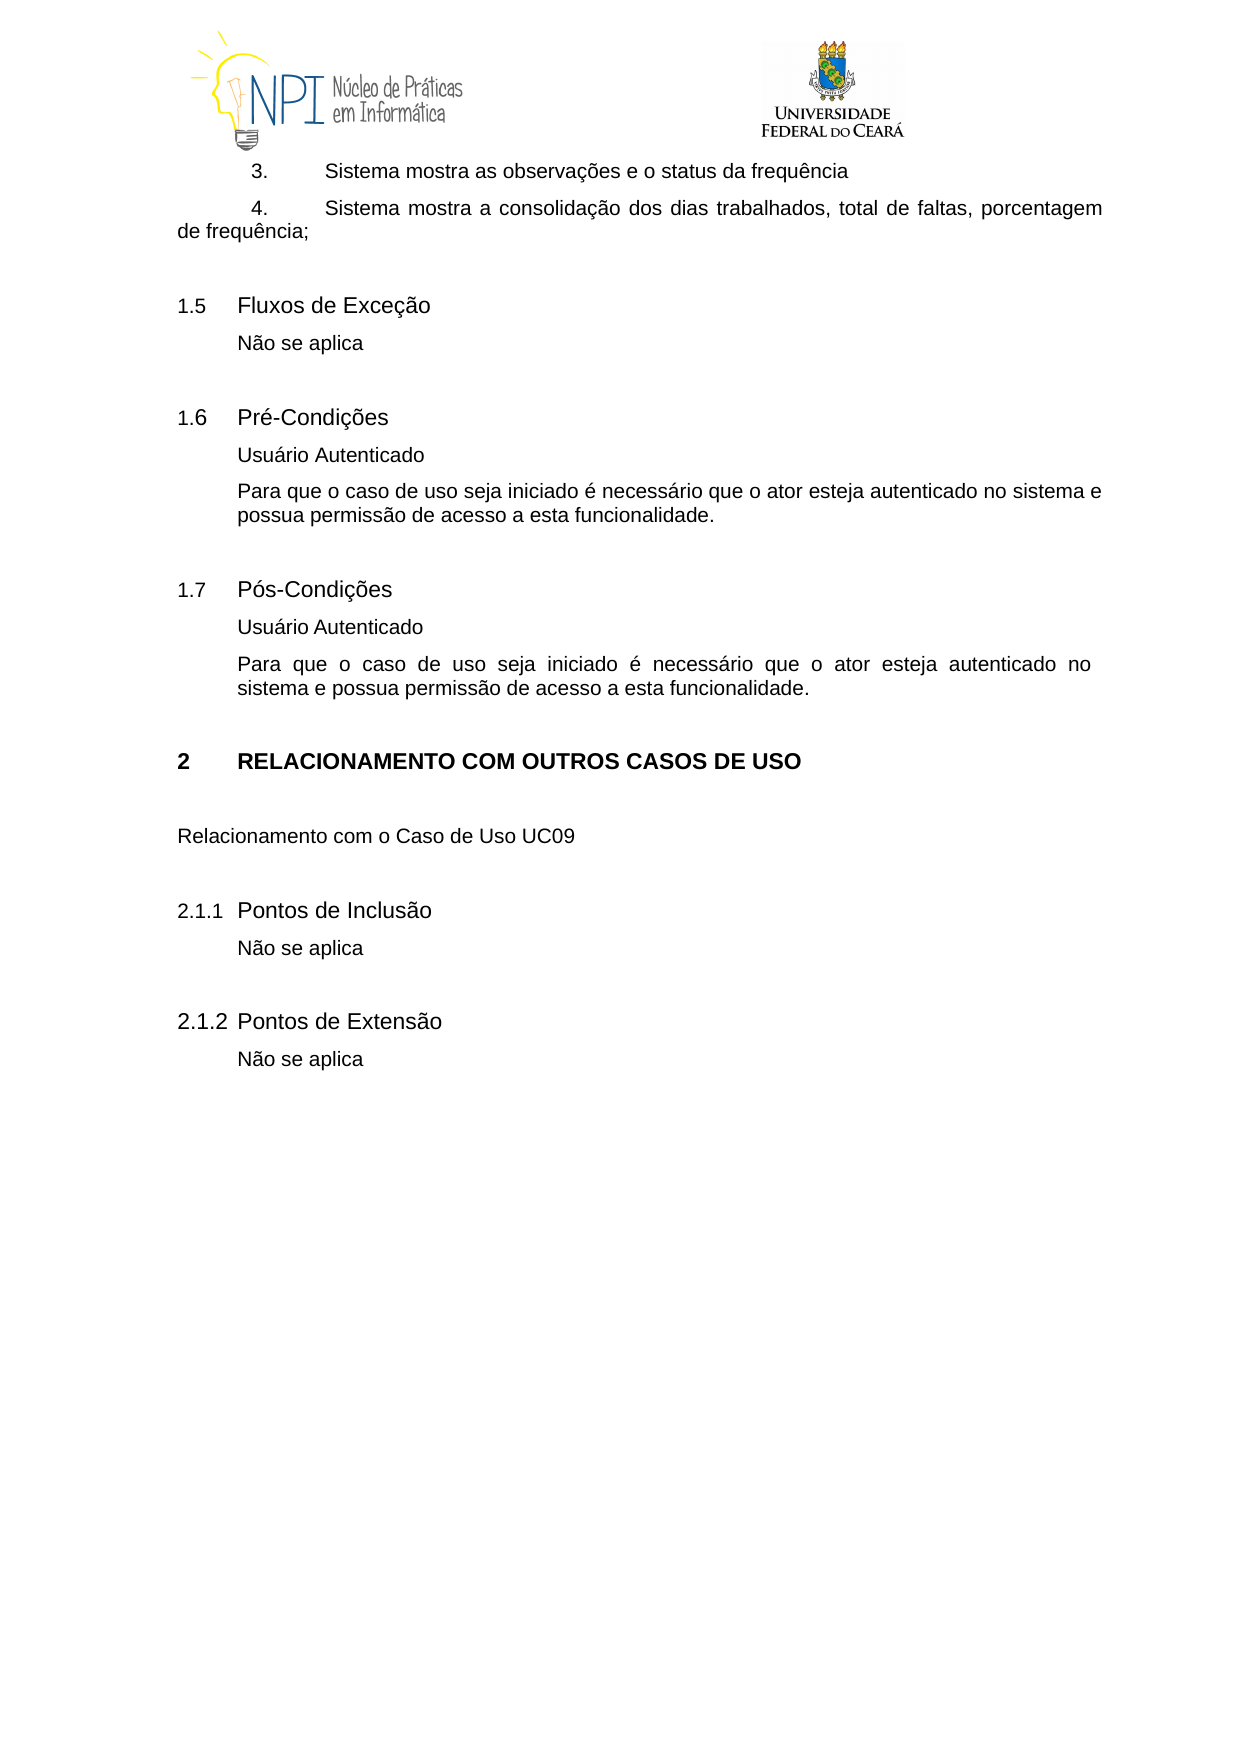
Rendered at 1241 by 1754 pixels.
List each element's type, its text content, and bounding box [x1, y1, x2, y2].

text Para que o caso de uso seja iniciado é necessário que o ator esteja autenticado no sistema e possua permissão de acesso a esta funcionalidade. [177, 479, 1104, 527]
text 2 RELACIONAMENTO COM OUTROS CASOS DE USO [177, 748, 1104, 775]
text 1.6 Pré-Condições [177, 404, 1104, 430]
picture [761, 41, 905, 139]
text Usuário Autenticado [177, 615, 1104, 639]
text Relacionamento com o Caso de Uso UC09 [177, 824, 1104, 848]
text Não se aplica [177, 1047, 1104, 1071]
text Não se aplica [177, 331, 1104, 355]
text 3. Sistema mostra as observações e o status da frequência [177, 118, 1104, 183]
text Para que o caso de uso seja iniciado é necessário que o ator esteja autenticado no sistema e possua permissão de acesso a esta funcionalidade. [177, 651, 1104, 699]
text 1.7 Pós-Condições [177, 576, 1104, 602]
text 2.1.2 Pontos de Extensão [177, 1008, 1104, 1035]
text 1.5 Fluxos de Exceção [177, 292, 1104, 318]
text 2.1.1 Pontos de Inclusão [177, 897, 1104, 923]
text Usuário Autenticado [177, 443, 1104, 467]
text 4. Sistema mostra a consolidação dos dias trabalhados, total de faltas, porcentagem de frequência; [177, 195, 1104, 243]
text Não se aplica [177, 935, 1104, 959]
picture [181, 22, 472, 159]
